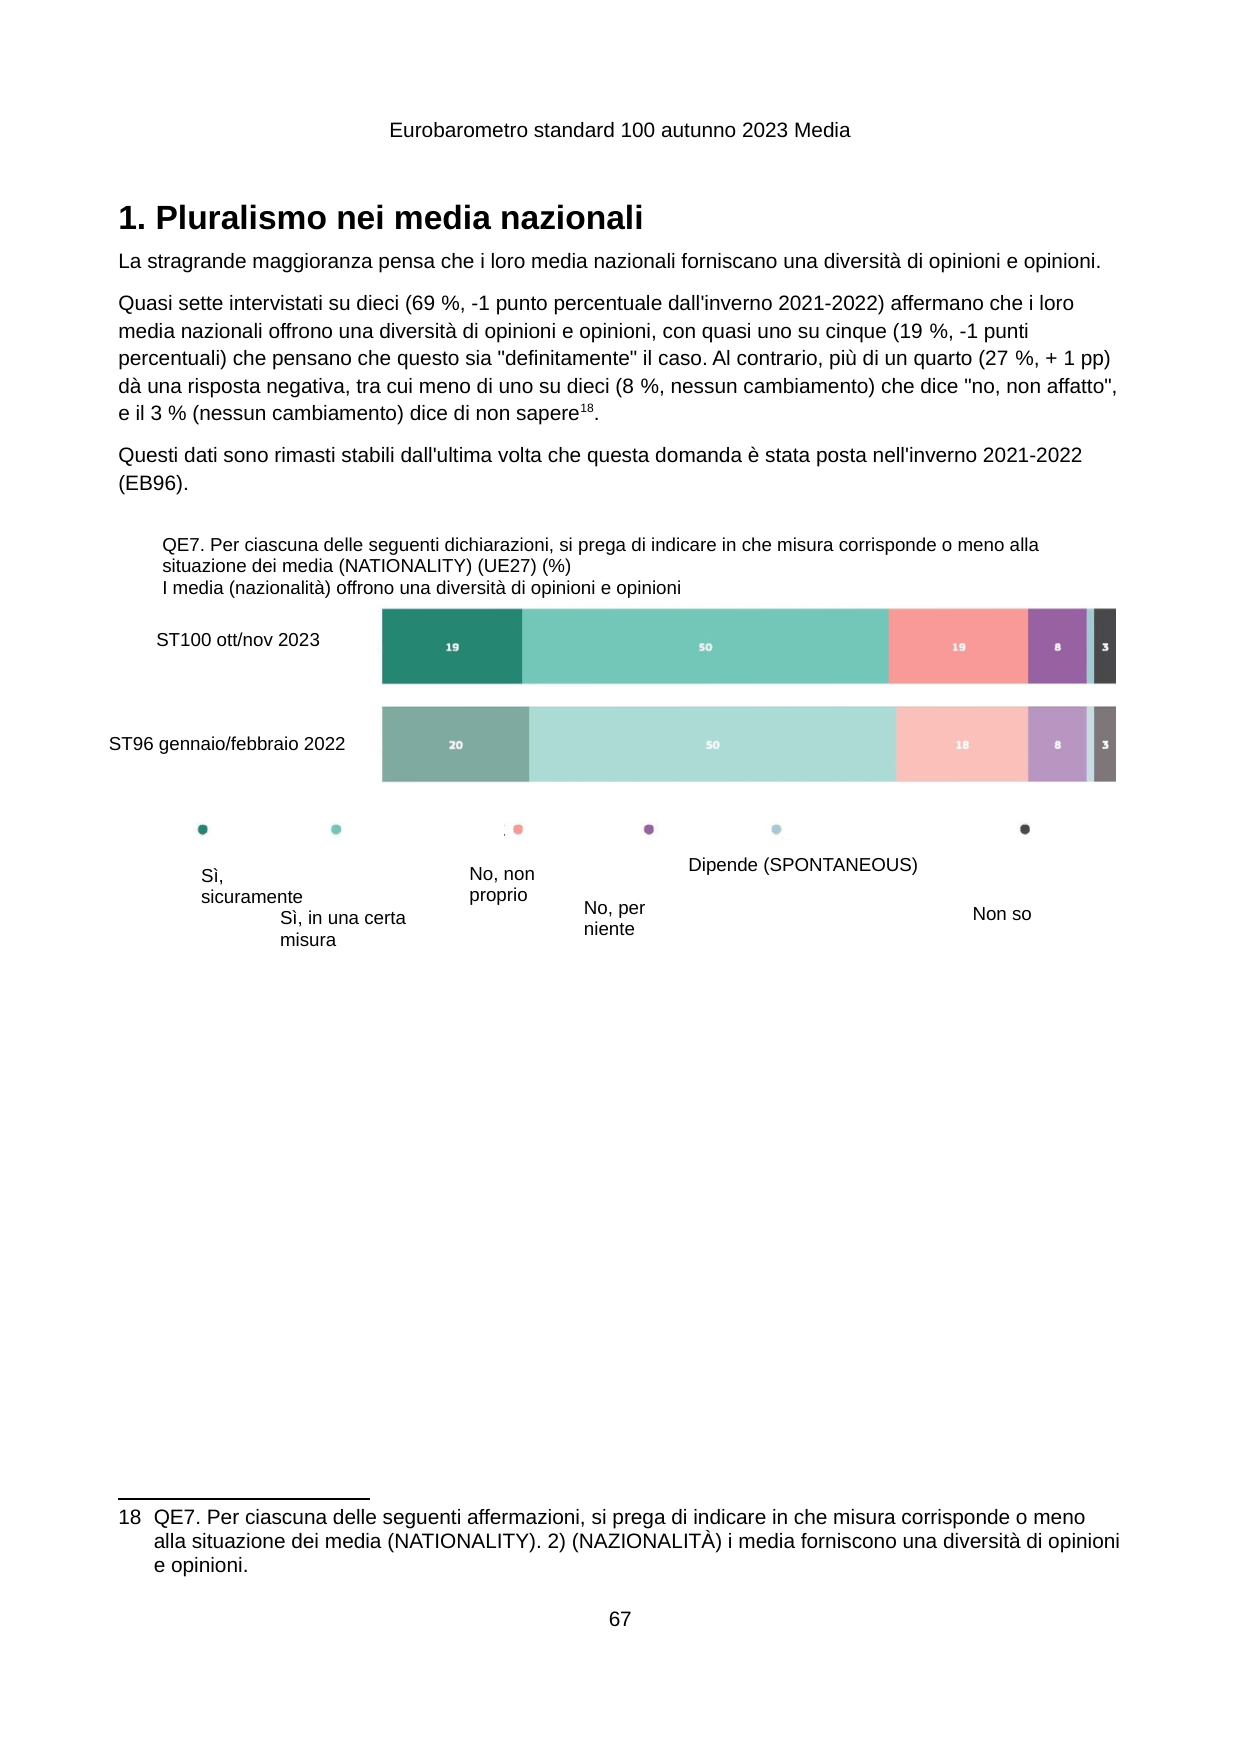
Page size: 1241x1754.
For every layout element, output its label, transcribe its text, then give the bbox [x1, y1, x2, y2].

text QE7. Per ciascuna delle seguenti affermazioni, si prega di indicare in che misura corrisponde o meno alla situazione dei media (NATIONALITY). 2) (NAZIONALITÀ) i media forniscono una diversità di opinioni e opinioni. [118, 1505, 1122, 1577]
text Quasi sette intervistati su dieci (69 %, -1 punto percentuale dall'inverno 2021-2022) affermano che i loro media nazionali offrono una diversità di opinioni e opinioni, con quasi uno su cinque (19 %, -1 punti percentuali) che pensano che questo sia "definitamente" il caso. Al contrario, più di un quarto (27 %, + 1 pp) dà una risposta negativa, tra cui meno di uno su dieci (8 %, nessun cambiamento) che dice "no, non affatto", e il 3 % (nessun cambiamento) dice di non sapere. [118, 291, 1122, 425]
picture [377, 604, 1116, 784]
text Questi dati sono rimasti stabili dall'ultima volta che questa domanda è stata posta nell'inverno 2021-2022 (EB96). [118, 443, 1122, 495]
picture [191, 819, 1030, 840]
subtitle 1. Pluralismo nei media nazionali [118, 198, 1122, 237]
text La stragrande maggioranza pensa che i loro media nazionali forniscano una diversità di opinioni e opinioni. [118, 249, 1122, 273]
